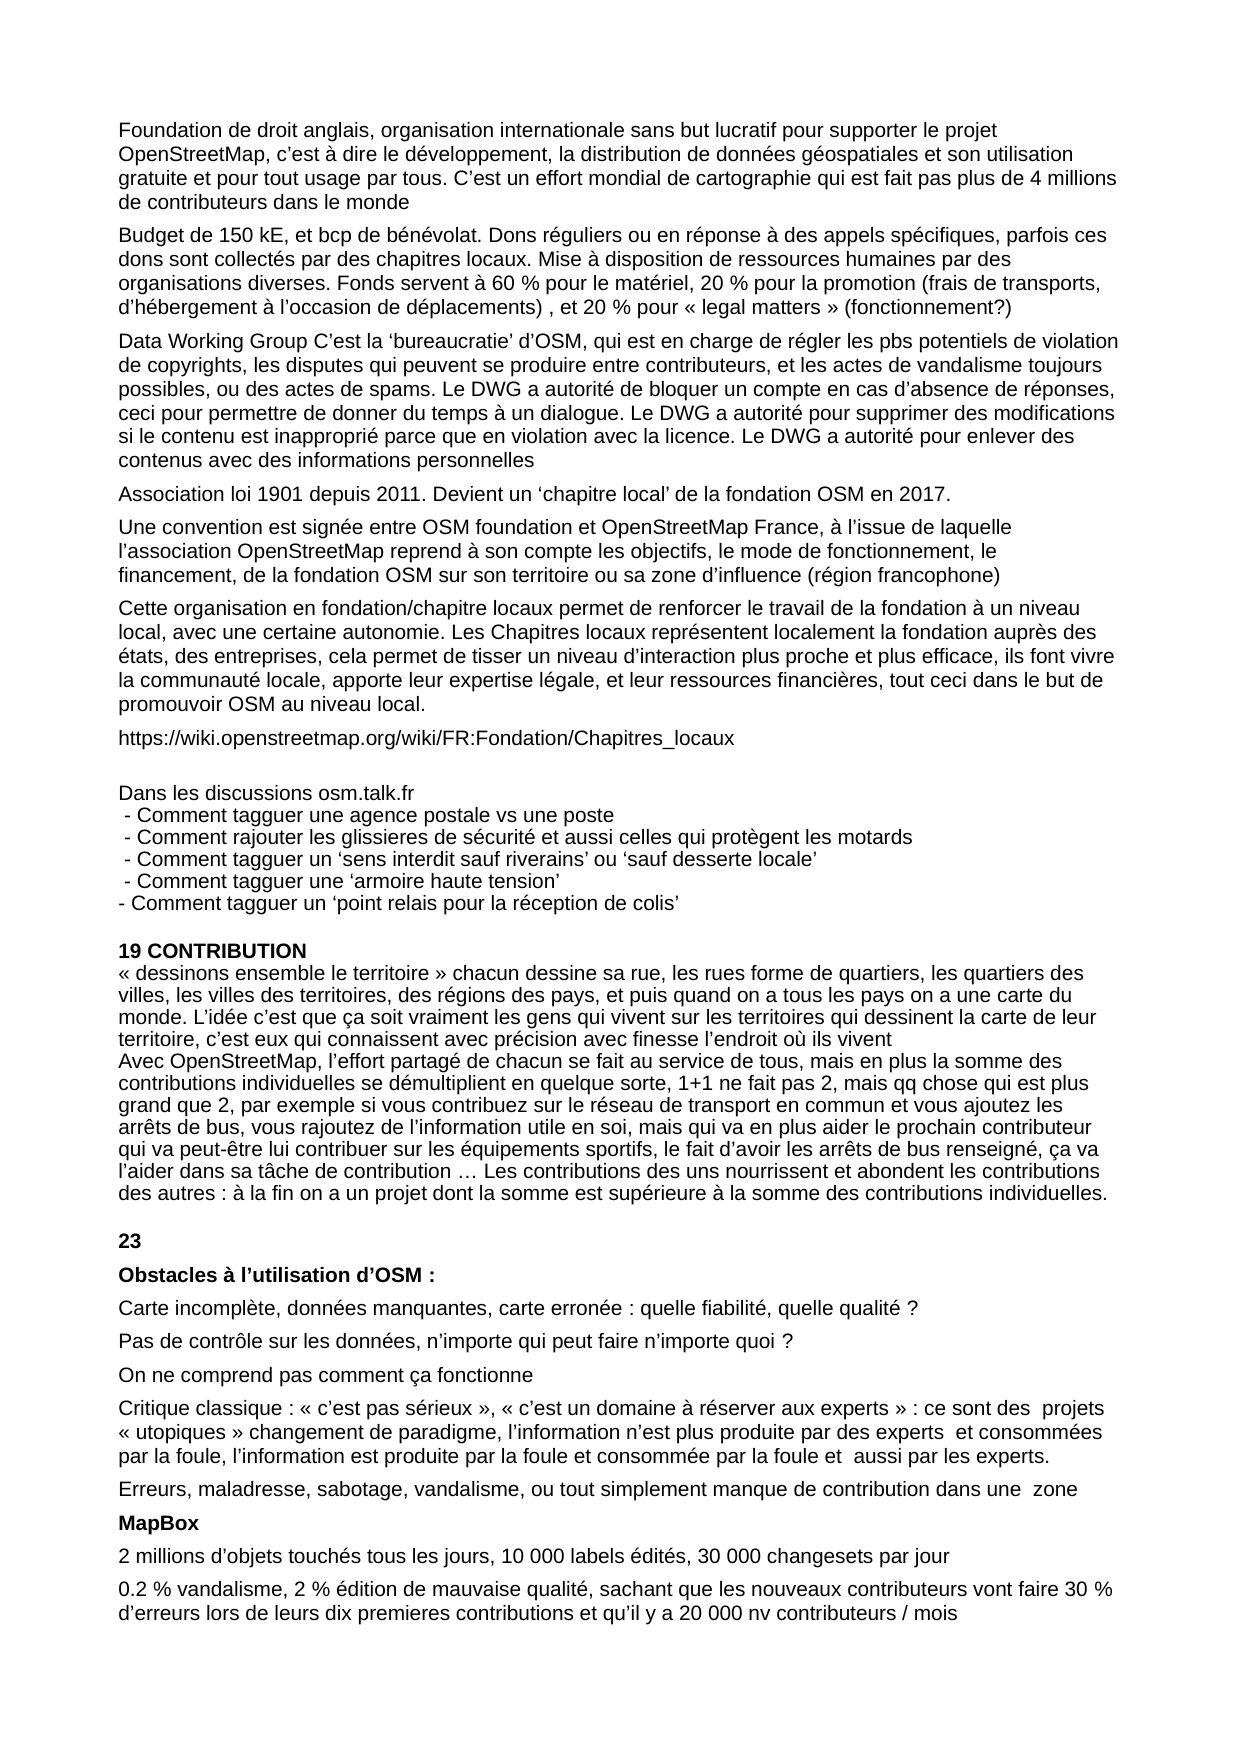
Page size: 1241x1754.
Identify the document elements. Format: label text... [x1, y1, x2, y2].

text 0.2 % vandalisme, 2 % édition de mauvaise qualité, sachant que les nouveaux contributeurs vont faire 30 % d’erreurs lors de leurs dix premieres contributions et qu’il y a 20 000 nv contributeurs / mois [118, 1577, 1122, 1625]
text Foundation de droit anglais, organisation internationale sans but lucratif pour supporter le projet OpenStreetMap, c’est à dire le développement, la distribution de données géospatiales et son utilisation gratuite et pour tout usage par tous. C’est un effort mondial de cartographie qui est fait pas plus de 4 millions de contributeurs dans le monde [118, 118, 1122, 214]
text Erreurs, maladresse, sabotage, vandalisme, ou tout simplement manque de contribution dans une zone [118, 1477, 1122, 1501]
text https://wiki.openstreetmap.org/wiki/FR:Fondation/Chapitres_locaux [118, 725, 1122, 749]
text Data Working Group C’est la ‘bureaucratie’ d’OSM, qui est en charge de régler les pbs potentiels de violation de copyrights, les disputes qui peuvent se produire entre contributeurs, et les actes de vandalisme toujours possibles, ou des actes de spams. Le DWG a autorité de bloquer un compte en cas d’absence de réponses, ceci pour permettre de donner du temps à un dialogue. Le DWG a autorité pour supprimer des modifications si le contenu est inapproprié parce que en violation avec la licence. Le DWG a autorité pour enlever des contenus avec des informations personnelles [118, 328, 1122, 472]
text Critique classique : « c’est pas sérieux », « c’est un domaine à réserver aux experts » : ce sont des projets « utopiques » changement de paradigme, l’information n’est plus produite par des experts et consommées par la foule, l’information est produite par la foule et consommée par la foule et aussi par les experts. [118, 1396, 1122, 1468]
text 2 millions d’objets touchés tous les jours, 10 000 labels édités, 30 000 changesets par jour [118, 1544, 1122, 1568]
text Obstacles à l’utilisation d’OSM : [118, 1262, 1122, 1286]
text Association loi 1901 depuis 2011. Devient un ‘chapitre local’ de la fondation OSM en 2017. [118, 482, 1122, 506]
text MapBox [118, 1510, 1122, 1534]
text On ne comprend pas comment ça fonctionne [118, 1362, 1122, 1386]
text Avec OpenStreetMap, l’effort partagé de chacun se fait au service de tous, mais en plus la somme des contributions individuelles se démultiplient en quelque sorte, 1+1 ne fait pas 2, mais qq chose qui est plus grand que 2, par exemple si vous contribuez sur le réseau de transport en commun et vous ajoutez les arrêts de bus, vous rajoutez de l’information utile en soi, mais qui va en plus aider le prochain contributeur qui va peut-être lui contribuer sur les équipements sportifs, le fait d’avoir les arrêts de bus renseigné, ça va l’aider dans sa tâche de contribution … Les contributions des uns nourrissent et abondent les contributions des autres : à la fin on a un projet dont la somme est supérieure à la somme des contributions individuelles. [118, 1051, 1122, 1205]
text « dessinons ensemble le territoire » chacun dessine sa rue, les rues forme de quartiers, les quartiers des villes, les villes des territoires, des régions des pays, et puis quand on a tous les pays on a une carte du monde. L’idée c’est que ça soit vraiment les gens qui vivent sur les territoires qui dessinent la carte de leur territoire, c’est eux qui connaissent avec précision avec finesse l’endroit où ils vivent [118, 962, 1122, 1051]
text - Comment tagguer un ‘sens interdit sauf riverains’ ou ‘sauf desserte locale’ [118, 849, 1122, 871]
text Cette organisation en fondation/chapitre locaux permet de renforcer le travail de la fondation à un niveau local, avec une certaine autonomie. Les Chapitres locaux représentent localement la fondation auprès des états, des entreprises, cela permet de tisser un niveau d’interaction plus proche et plus efficace, ils font vivre la communauté locale, apporte leur expertise légale, et leur ressources financières, tout ceci dans le but de promouvoir OSM au niveau local. [118, 596, 1122, 716]
text - Comment tagguer un ‘point relais pour la réception de colis’ [118, 893, 1122, 914]
text Carte incomplète, données manquantes, carte erronée : quelle fiabilité, quelle qualité ? [118, 1296, 1122, 1320]
text Pas de contrôle sur les données, n’importe qui peut faire n’importe quoi ? [118, 1329, 1122, 1353]
text 19 CONTRIBUTION [118, 938, 1122, 962]
text Budget de 150 kE, et bcp de bénévolat. Dons réguliers ou en réponse à des appels spécifiques, parfois ces dons sont collectés par des chapitres locaux. Mise à disposition de ressources humaines par des organisations diverses. Fonds servent à 60 % pour le matériel, 20 % pour la promotion (frais de transports, d’hébergement à l’occasion de déplacements) , et 20 % pour « legal matters » (fonctionnement?) [118, 223, 1122, 319]
text Dans les discussions osm.talk.fr [118, 783, 1122, 805]
text - Comment tagguer une agence postale vs une poste [118, 805, 1122, 827]
text - Comment tagguer une ‘armoire haute tension’ [118, 871, 1122, 893]
text 23 [118, 1229, 1122, 1253]
text - Comment rajouter les glissieres de sécurité et aussi celles qui protègent les motards [118, 827, 1122, 849]
text Une convention est signée entre OSM foundation et OpenStreetMap France, à l’issue de laquelle l’association OpenStreetMap reprend à son compte les objectifs, le mode de fonctionnement, le financement, de la fondation OSM sur son territoire ou sa zone d’influence (région francophone) [118, 515, 1122, 587]
